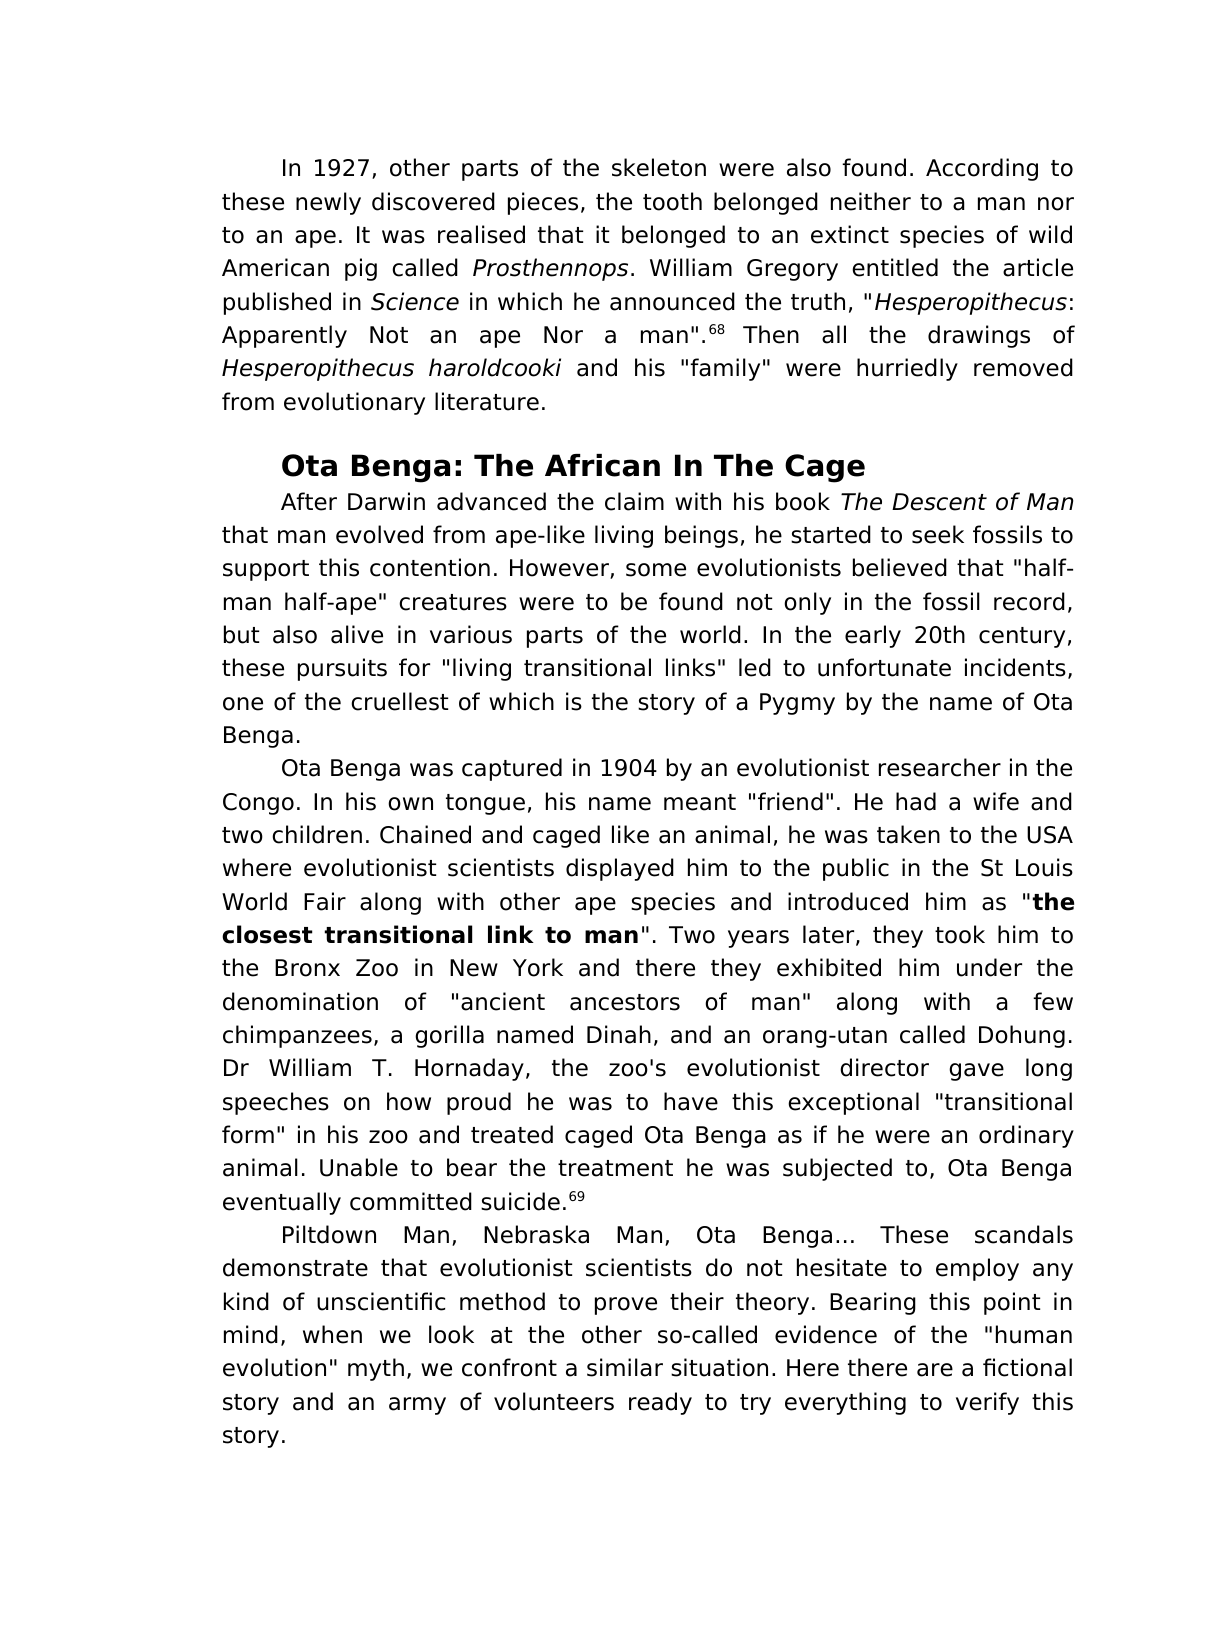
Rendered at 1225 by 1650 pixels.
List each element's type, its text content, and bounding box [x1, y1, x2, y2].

text Piltdown Man, Nebraska Man, Ota Benga... These scandals demonstrate that evolutionist scientists do not hesitate to employ any kind of unscientific method to prove their theory. Bearing this point in mind, when we look at the other so-called evidence of the "human evolution" myth, we confront a similar situation. Here there are a fictional story and an army of volunteers ready to try everything to verify this story. [222, 1217, 1075, 1450]
text Ota Benga: The African In The Cage [222, 450, 1075, 483]
text In 1927, other parts of the skeleton were also found. According to these newly discovered pieces, the tooth belonged neither to a man nor to an ape. It was realised that it belonged to an extinct species of wild American pig called Prosthennops. William Gregory entitled the article published in Science in which he announced the truth, "Hesperopithecus: Apparently Not an ape Nor a man".68 Then all the drawings of Hesperopithecus haroldcooki and his "family" were hurriedly removed from evolutionary literature. [222, 150, 1075, 417]
text After Darwin advanced the claim with his book The Descent of Man that man evolved from ape-like living beings, he started to seek fossils to support this contention. However, some evolutionists believed that "half-man half-ape" creatures were to be found not only in the fossil record, but also alive in various parts of the world. In the early 20th century, these pursuits for "living transitional links" led to unfortunate incidents, one of the cruellest of which is the story of a Pygmy by the name of Ota Benga. [222, 483, 1075, 750]
text Ota Benga was captured in 1904 by an evolutionist researcher in the Congo. In his own tongue, his name meant "friend". He had a wife and two children. Chained and caged like an animal, he was taken to the USA where evolutionist scientists displayed him to the public in the St Louis World Fair along with other ape species and introduced him as "the closest transitional link to man". Two years later, they took him to the Bronx Zoo in New York and there they exhibited him under the denomination of "ancient ancestors of man" along with a few chimpanzees, a gorilla named Dinah, and an orang-utan called Dohung. Dr William T. Hornaday, the zoo's evolutionist director gave long speeches on how proud he was to have this exceptional "transitional form" in his zoo and treated caged Ota Benga as if he were an ordinary animal. Unable to bear the treatment he was subjected to, Ota Benga eventually committed suicide.69 [222, 750, 1075, 1217]
